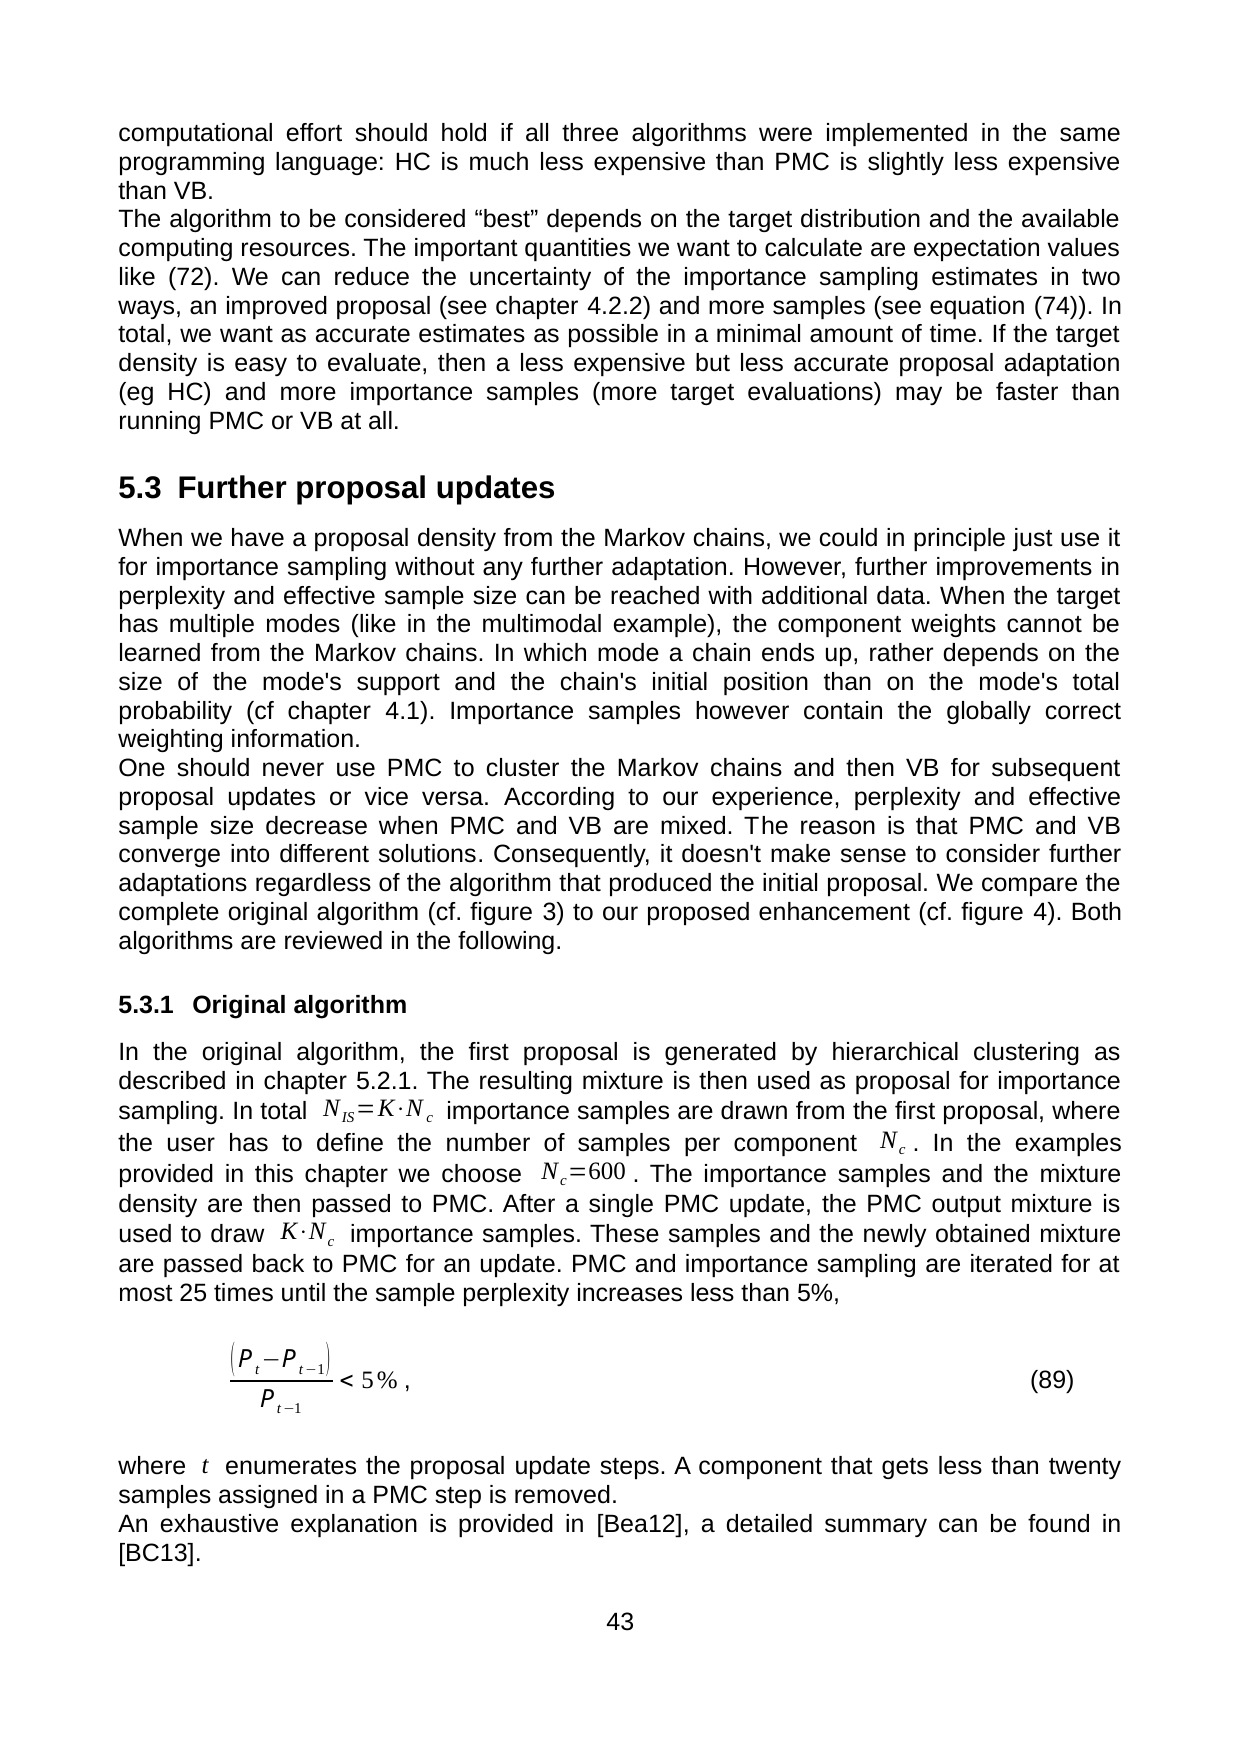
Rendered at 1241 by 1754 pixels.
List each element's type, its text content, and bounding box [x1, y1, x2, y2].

text where enumerates the proposal update steps. A component that gets less than twenty samples assigned in a PMC step is removed. [118, 1451, 1122, 1509]
subtitle Original algorithm [118, 991, 1122, 1019]
table_header , [217, 1336, 1024, 1423]
text The algorithm to be considered “best” depends on the target distribution and the available computing resources. The important quantities we want to calculate are expectation values like (72). We can reduce the uncertainty of the importance sampling estimates in two ways, an improved proposal (see chapter 4.2.2) and more samples (see equation (74)). In total, we want as accurate estimates as possible in a minimal amount of time. If the target density is easy to evaluate, then a less expensive but less accurate proposal adaptation (eg HC) and more importance samples (more target evaluations) may be faster than running PMC or VB at all. [118, 204, 1122, 434]
text One should never use PMC to cluster the Markov chains and then VB for subsequent proposal updates or vice versa. According to our experience, perplexity and effective sample size decrease when PMC and VB are mixed. The reason is that PMC and VB converge into different solutions. Consequently, it doesn't make sense to consider further adaptations regardless of the algorithm that produced the initial proposal. We compare the complete original algorithm (cf. figure 3) to our proposed enhancement (cf. figure 4). Both algorithms are reviewed in the following. [118, 753, 1122, 954]
text In the original algorithm, the first proposal is generated by hierarchical clustering as described in chapter 5.2.1. The resulting mixture is then used as proposal for importance sampling. In total importance samples are drawn from the first proposal, where the user has to define the number of samples per component . In the examples provided in this chapter we choose . The importance samples and the mixture density are then passed to PMC. After a single PMC update, the PMC output mixture is used to draw importance samples. These samples and the newly obtained mixture are passed back to PMC for an update. PMC and importance sampling are iterated for at most 25 times until the sample perplexity increases less than 5%, [118, 1037, 1122, 1307]
subtitle Further proposal updates [118, 469, 1122, 505]
table_header (89) [1024, 1336, 1123, 1423]
text An exhaustive explanation is provided in [Bea12], a detailed summary can be found in [BC13]. [118, 1509, 1122, 1566]
text computational effort should hold if all three algorithms were implemented in the same programming language: HC is much less expensive than PMC is slightly less expensive than VB. [118, 118, 1122, 204]
table_header [118, 1336, 217, 1423]
text When we have a proposal density from the Markov chains, we could in principle just use it for importance sampling without any further adaptation. However, further improvements in perplexity and effective sample size can be reached with additional data. When the target has multiple modes (like in the multimodal example), the component weights cannot be learned from the Markov chains. In which mode a chain ends up, rather depends on the size of the mode's support and the chain's initial position than on the mode's total probability (cf chapter 4.1). Importance samples however contain the globally correct weighting information. [118, 523, 1122, 753]
